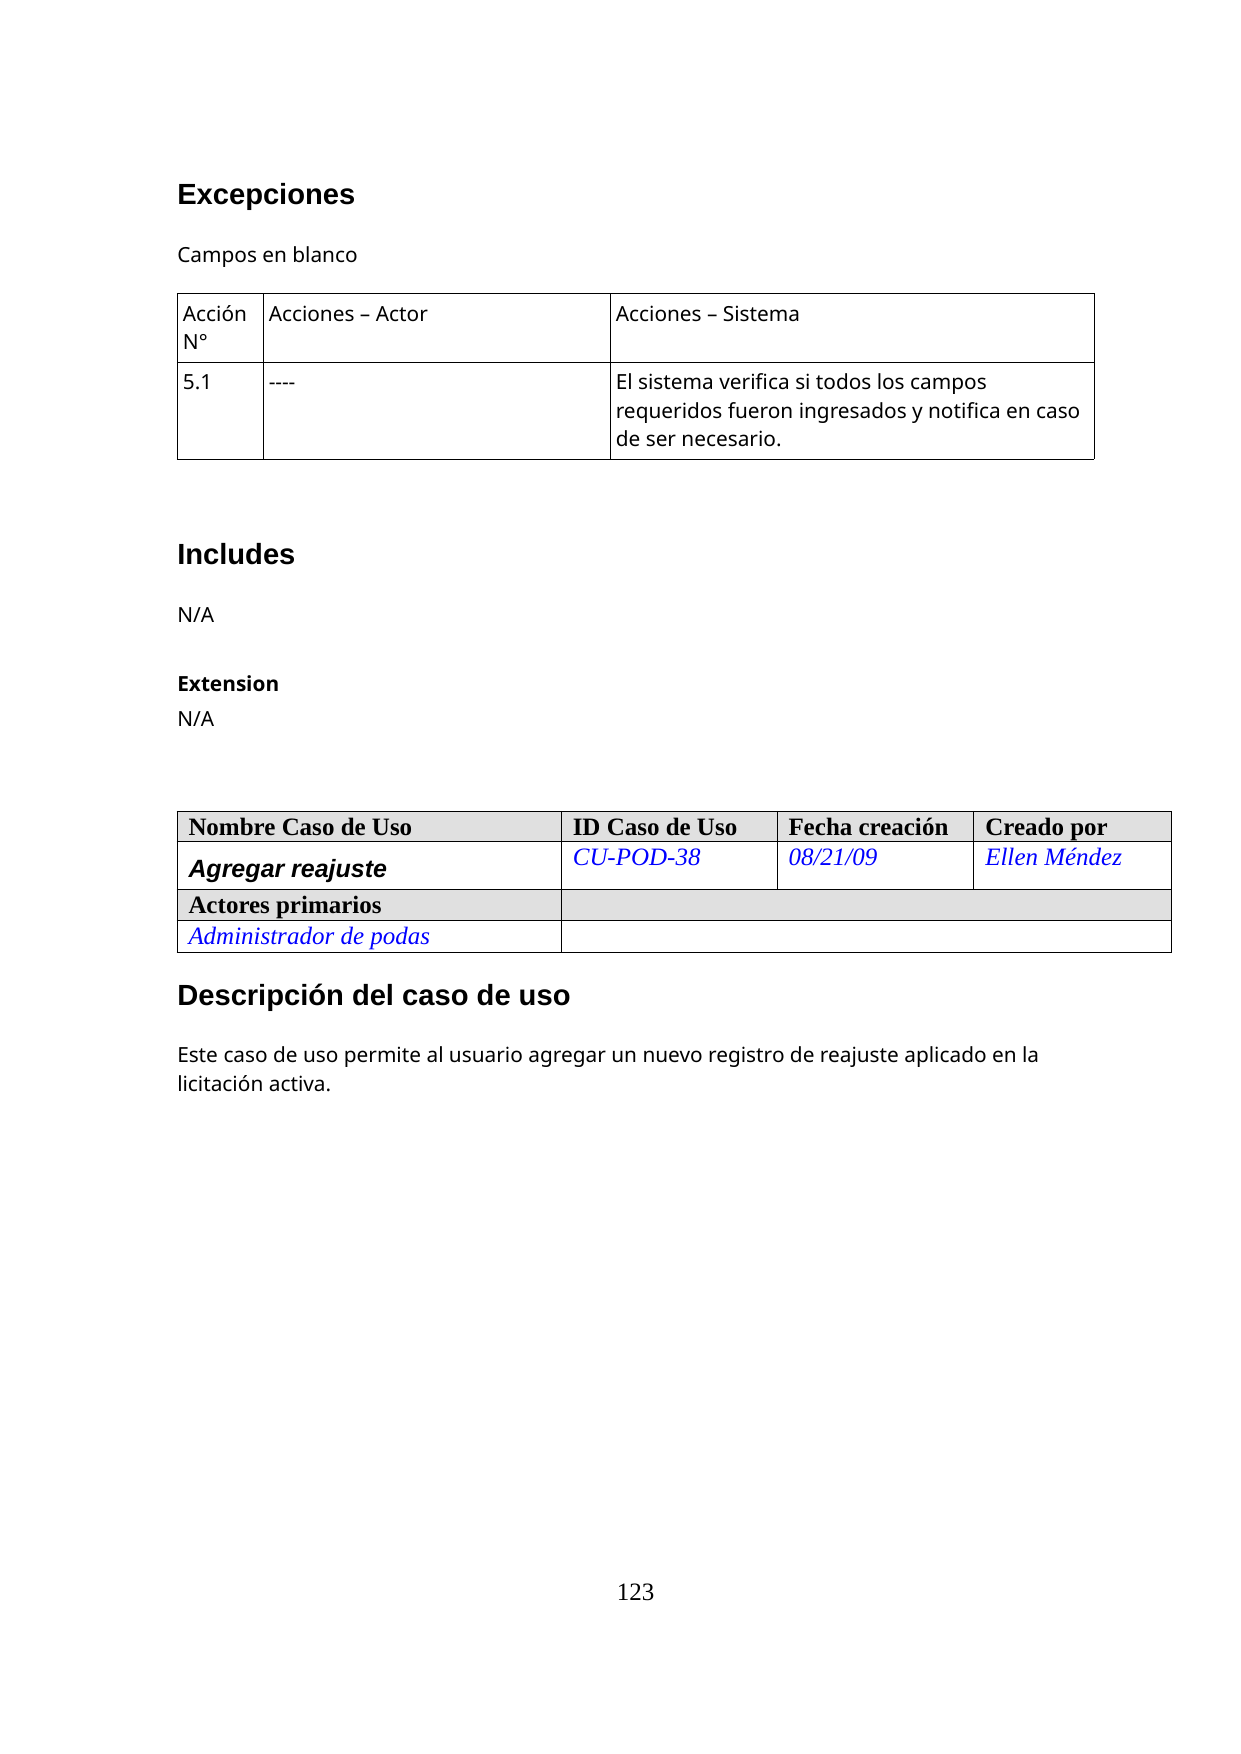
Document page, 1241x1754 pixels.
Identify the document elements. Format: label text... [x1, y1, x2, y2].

table_header Nombre Caso de Uso [178, 812, 561, 841]
table_header Creado por [974, 812, 1171, 841]
subtitle Excepciones [177, 177, 1093, 211]
text Extension [177, 669, 1093, 698]
table_header Acciones – Sistema [611, 294, 1094, 362]
text N/A [177, 704, 1093, 732]
text Este caso de uso permite al usuario agregar un nuevo registro de reajuste aplicado en la licitación activa. [177, 1041, 1093, 1097]
table_cell CU-POD-38 [562, 842, 777, 889]
table_header Fecha creación [778, 812, 973, 841]
table_cell Actores primarios [178, 890, 561, 920]
table_header Acciones – Actor [264, 294, 610, 362]
table_cell 5.1 [178, 363, 263, 458]
table_cell 08/21/09 [778, 842, 973, 889]
table_header Acción N° [178, 294, 263, 362]
table_cell El sistema verifica si todos los campos requeridos fueron ingresados y notifica en caso de ser necesario. [611, 363, 1094, 458]
table_cell ---- [264, 363, 610, 458]
table_cell [562, 890, 1171, 920]
subtitle Descripción del caso de uso [177, 978, 1093, 1011]
subtitle Includes [177, 537, 1093, 571]
table_cell Ellen Méndez [974, 842, 1171, 889]
table_cell Administrador de podas [178, 921, 561, 952]
table_header ID Caso de Uso [562, 812, 777, 841]
table_cell [562, 921, 1171, 952]
text Campos en blanco [177, 240, 1093, 268]
table_cell Agregar reajuste [178, 842, 561, 889]
text N/A [177, 600, 1093, 628]
